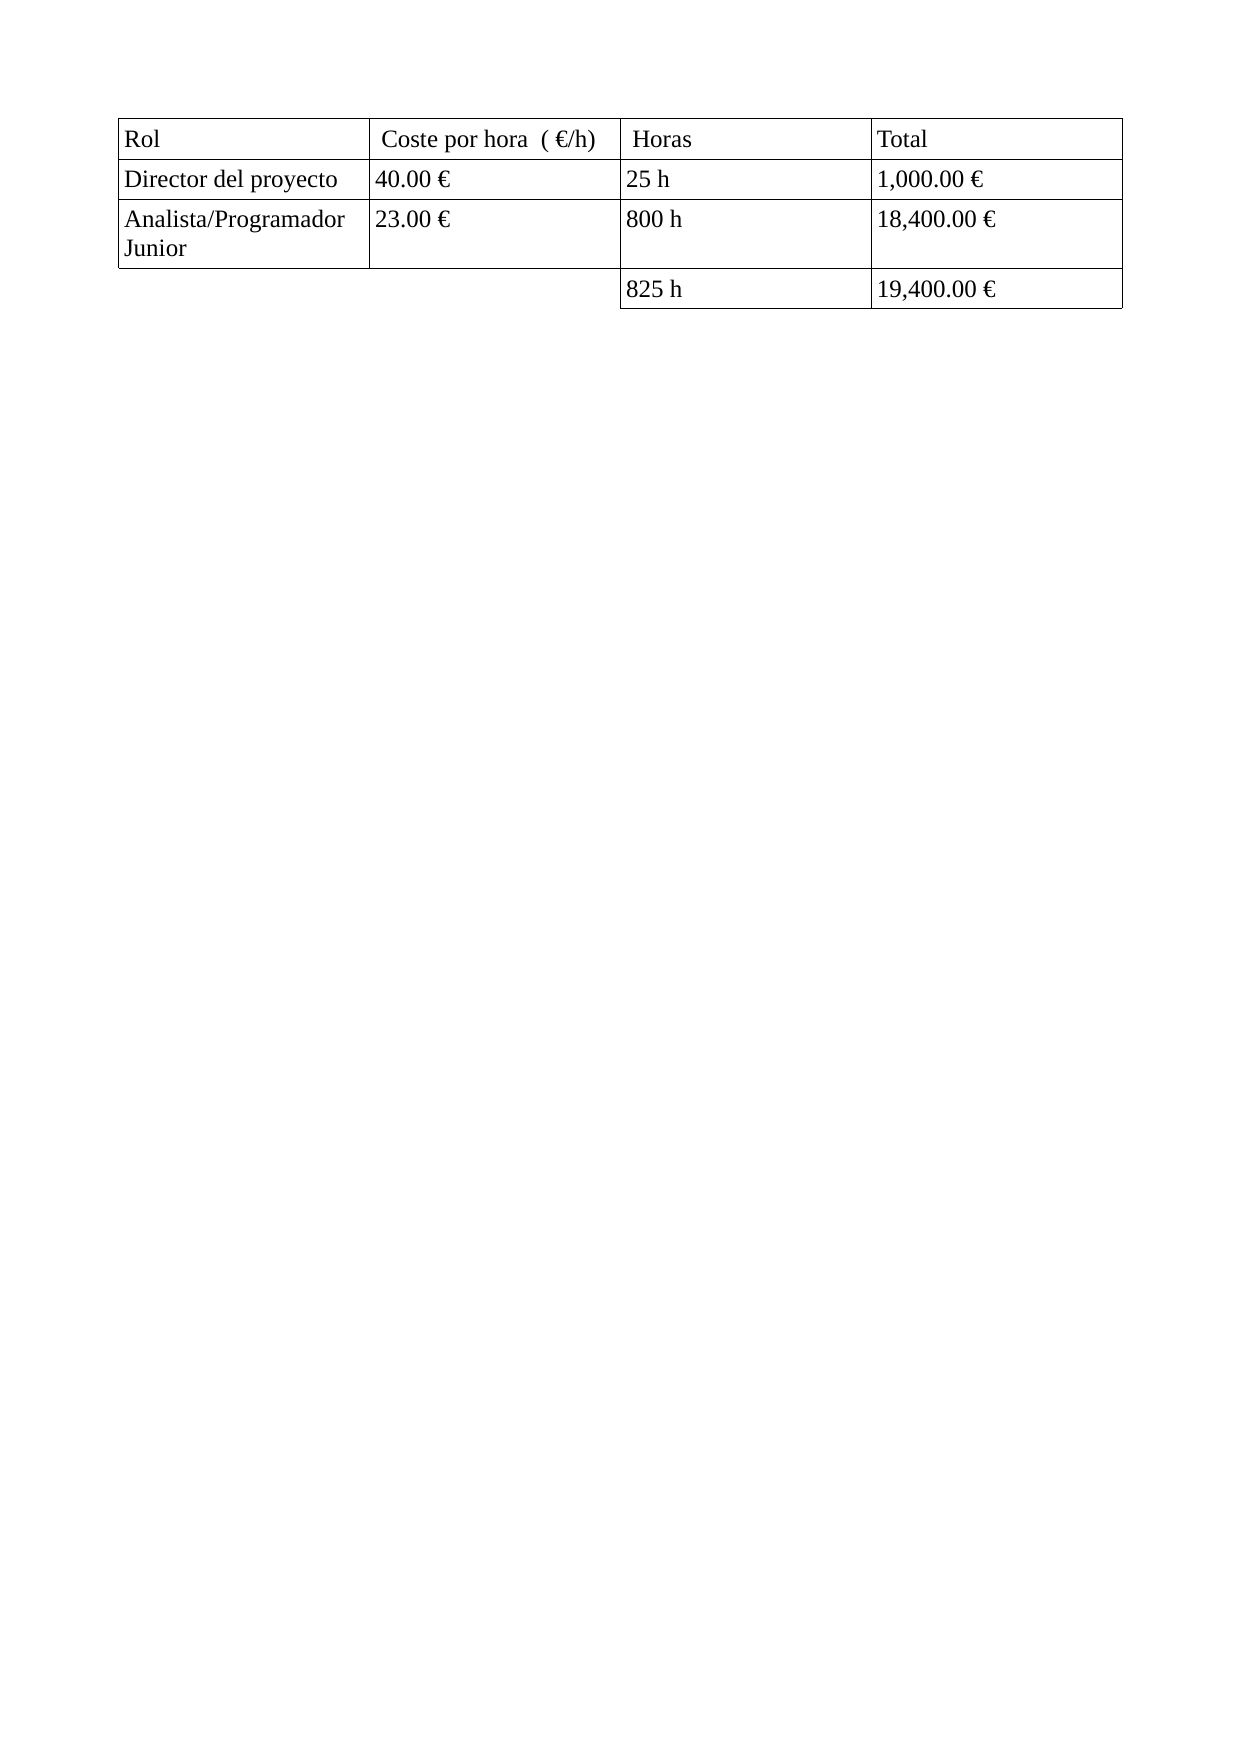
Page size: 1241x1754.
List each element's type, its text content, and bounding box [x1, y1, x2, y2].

table_header Horas [621, 119, 871, 158]
table_cell 40.00 € [370, 160, 620, 199]
table_cell 800 h [621, 200, 871, 268]
table_cell 18,400.00 € [872, 200, 1122, 268]
table_cell [119, 269, 620, 308]
table_header Total [872, 119, 1122, 158]
table_cell Analista/Programador Junior [119, 200, 369, 268]
table_header Rol [119, 119, 369, 158]
table_cell Director del proyecto [119, 160, 369, 199]
table_cell 23.00 € [370, 200, 620, 268]
table_cell 825 h [621, 269, 871, 308]
table_cell 1,000.00 € [872, 160, 1122, 199]
table_cell 19,400.00 € [872, 269, 1122, 308]
table_header Coste por hora ( €/h) [370, 119, 620, 158]
table_cell 25 h [621, 160, 871, 199]
